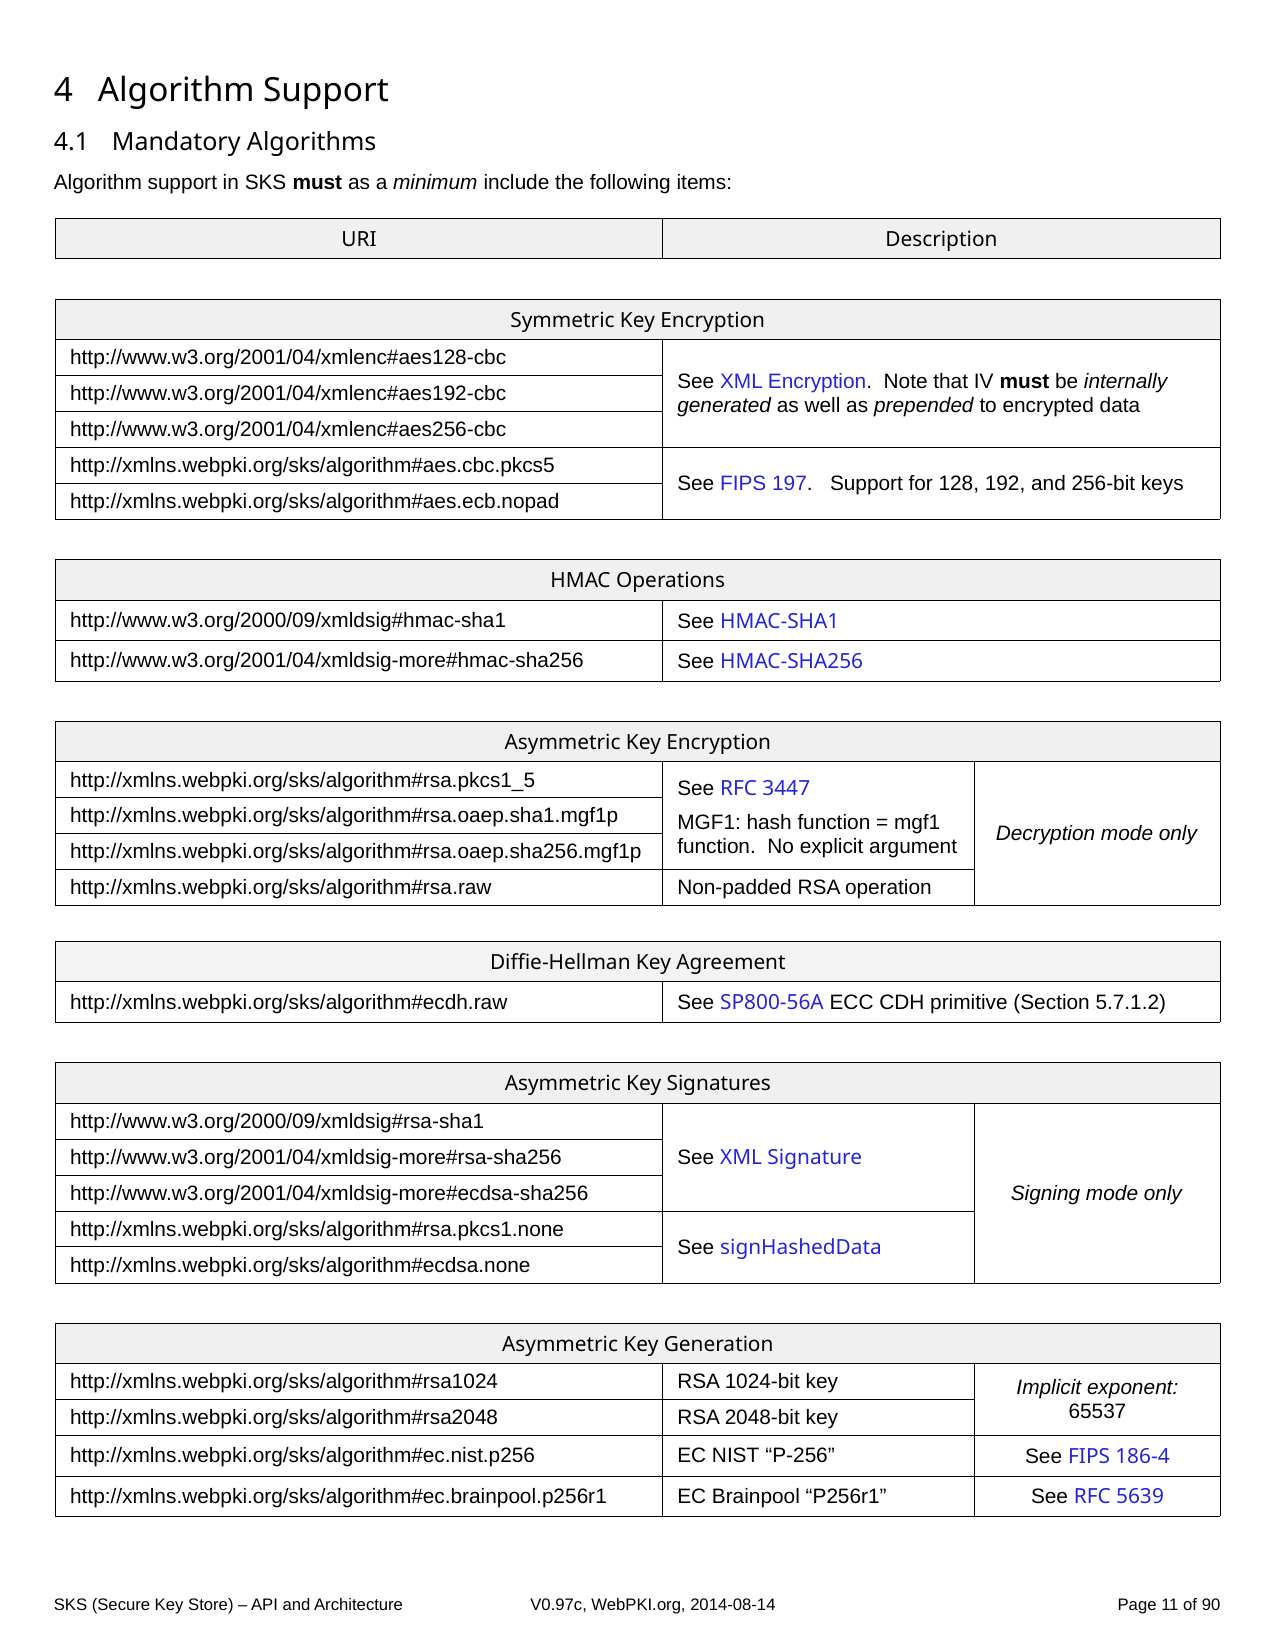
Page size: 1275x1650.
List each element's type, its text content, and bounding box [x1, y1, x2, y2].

subtitle Algorithm Support [54, 66, 1221, 111]
table_cell See FIPS 197. Support for 128, 192, and 256-bit keys [663, 448, 1220, 519]
table_cell http://xmlns.webpki.org/sks/algorithm#ec.brainpool.p256r1 [56, 1477, 662, 1516]
table_cell Asymmetric Key Signatures [56, 1063, 1220, 1103]
table_cell See XML Signature [663, 1104, 974, 1211]
table_cell Signing mode only [975, 1104, 1220, 1282]
table_cell http://xmlns.webpki.org/sks/algorithm#aes.cbc.pkcs5 [56, 448, 662, 483]
table_cell See RFC 5639 [975, 1477, 1220, 1516]
table_cell http://www.w3.org/2001/04/xmldsig-more#hmac-sha256 [56, 641, 662, 681]
table_cell http://xmlns.webpki.org/sks/algorithm#ec.nist.p256 [56, 1436, 662, 1476]
table_cell See SP800-56A ECC CDH primitive (Section 5.7.1.2) [663, 982, 1220, 1022]
table_cell EC Brainpool “P256r1” [663, 1477, 974, 1516]
table_cell HMAC Operations [56, 560, 1220, 600]
table_cell Decryption mode only [975, 762, 1220, 905]
table_header URI [56, 219, 662, 258]
table_cell Implicit exponent: 65537 [975, 1364, 1220, 1435]
table_cell http://www.w3.org/2001/04/xmldsig-more#rsa-sha256 [56, 1140, 662, 1174]
table_cell http://xmlns.webpki.org/sks/algorithm#ecdsa.none [56, 1247, 662, 1282]
table_cell http://xmlns.webpki.org/sks/algorithm#rsa.pkcs1_5 [56, 762, 662, 797]
table_cell http://www.w3.org/2000/09/xmldsig#hmac-sha1 [56, 601, 662, 640]
table_cell http://www.w3.org/2000/09/xmldsig#rsa-sha1 [56, 1104, 662, 1139]
table_cell [55, 1284, 1220, 1323]
table_cell [55, 906, 1220, 941]
table_cell Asymmetric Key Encryption [56, 722, 1220, 761]
table_header Description [663, 219, 1220, 258]
table_cell Diffie-Hellman Key Agreement [56, 942, 1220, 981]
table_cell http://xmlns.webpki.org/sks/algorithm#rsa.pkcs1.none [56, 1212, 662, 1246]
table_cell [55, 1023, 1220, 1062]
table_cell http://www.w3.org/2001/04/xmlenc#aes256-cbc [56, 412, 662, 447]
table_cell http://xmlns.webpki.org/sks/algorithm#rsa2048 [56, 1400, 662, 1435]
table_cell http://xmlns.webpki.org/sks/algorithm#rsa.oaep.sha1.mgf1p [56, 798, 662, 833]
table_cell http://xmlns.webpki.org/sks/algorithm#ecdh.raw [56, 982, 662, 1022]
table_cell [55, 259, 1220, 299]
table_cell http://www.w3.org/2001/04/xmldsig-more#ecdsa-sha256 [56, 1176, 662, 1211]
table_cell RSA 2048-bit key [663, 1400, 974, 1435]
table_cell [55, 682, 1220, 721]
table_cell Symmetric Key Encryption [56, 300, 1220, 339]
table_cell See HMAC-SHA256 [663, 641, 1220, 681]
table_cell See XML Encryption. Note that IV must be internally generated as well as prepended to encrypted data [663, 340, 1220, 447]
table_cell http://xmlns.webpki.org/sks/algorithm#rsa1024 [56, 1364, 662, 1399]
table_cell See HMAC-SHA1 [663, 601, 1220, 640]
table_cell http://xmlns.webpki.org/sks/algorithm#rsa.raw [56, 870, 662, 905]
subtitle Mandatory Algorithms [54, 123, 1221, 158]
table_cell http://xmlns.webpki.org/sks/algorithm#rsa.oaep.sha256.mgf1p [56, 834, 662, 869]
table_cell See FIPS 186-4 [975, 1436, 1220, 1476]
table_cell Asymmetric Key Generation [56, 1324, 1220, 1363]
table_cell EC NIST “P-256” [663, 1436, 974, 1476]
table_cell See signHashedData [663, 1212, 974, 1282]
table_cell [55, 520, 1220, 559]
table_cell Non-padded RSA operation [663, 870, 974, 905]
text Algorithm support in SKS must as a minimum include the following items: [54, 170, 1221, 218]
table_cell See RFC 3447 MGF1: hash function = mgf1 function. No explicit argument [663, 762, 974, 869]
table_cell RSA 1024-bit key [663, 1364, 974, 1399]
table_cell http://www.w3.org/2001/04/xmlenc#aes192-cbc [56, 376, 662, 411]
table_cell http://www.w3.org/2001/04/xmlenc#aes128-cbc [56, 340, 662, 375]
table_cell http://xmlns.webpki.org/sks/algorithm#aes.ecb.nopad [56, 484, 662, 519]
